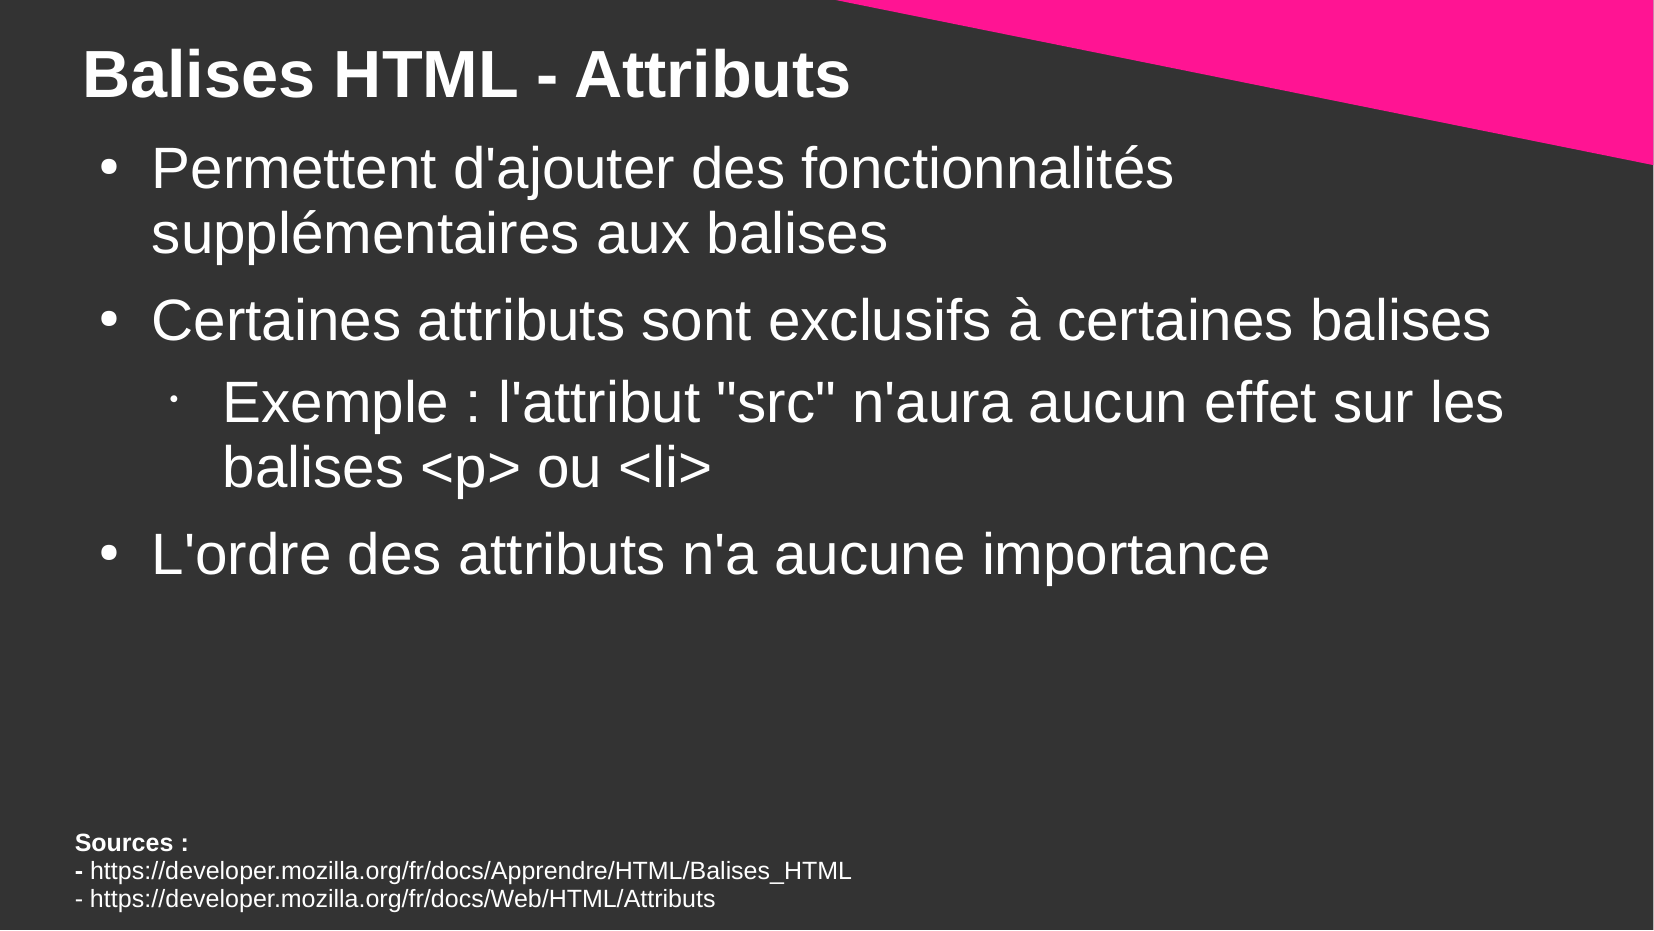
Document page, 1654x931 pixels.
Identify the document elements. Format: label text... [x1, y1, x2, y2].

text_box [835, 0, 1654, 166]
text_box Sources : - https://developer.mozilla.org/fr/docs/Apprendre/HTML/Balises_HTML - https://developer.mozilla.org/fr/docs/Web/HTML/Attributs [59, 821, 1546, 920]
list Permettent d'ajouter des fonctionnalités supplémentaires aux balises Certaines attributs sont exclusifs à certaines balises Exemple : l'attribut "src" n'aura aucun effet sur les balises <p> ou <li> L'ordre des attributs n'a aucune importance [80, 135, 1546, 718]
title Balises HTML - Attributs [82, 37, 1395, 114]
